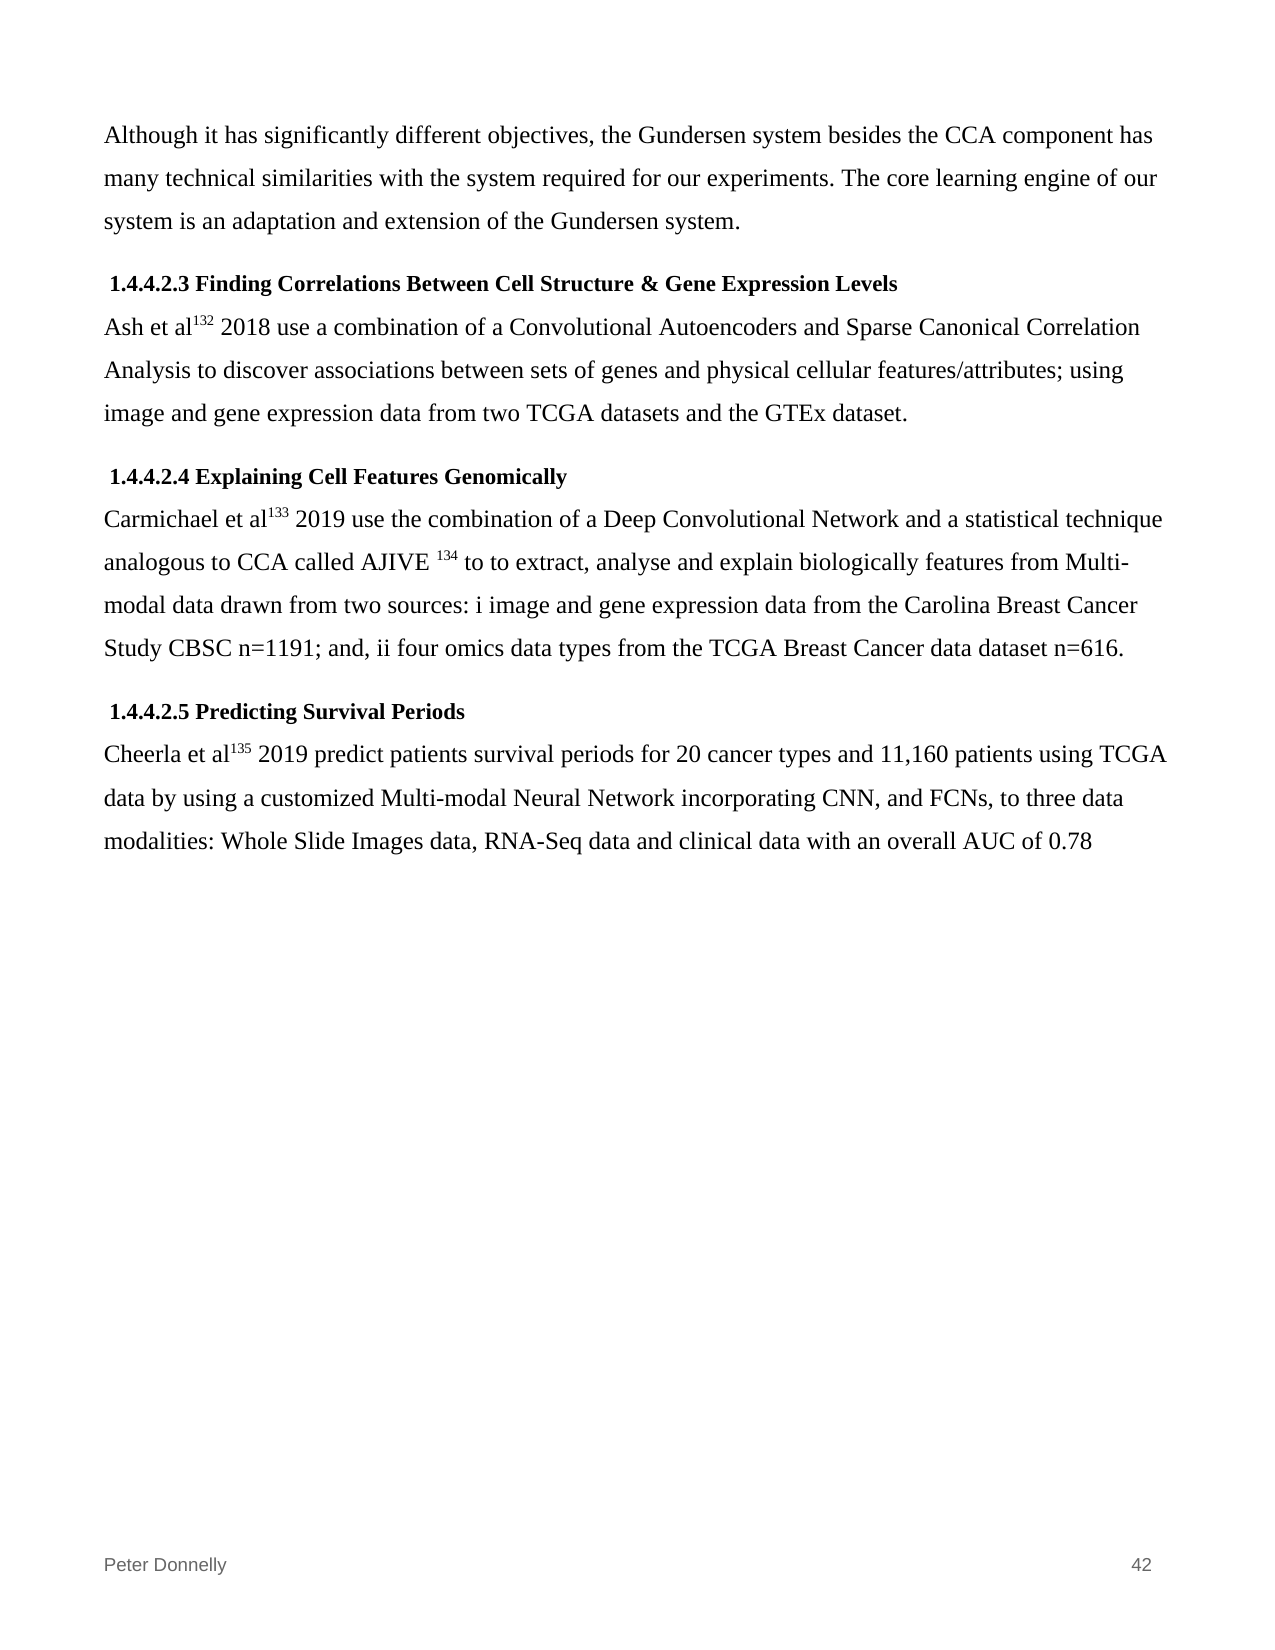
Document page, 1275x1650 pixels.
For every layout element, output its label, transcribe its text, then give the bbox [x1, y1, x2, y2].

text Although it has significantly different objectives, the Gundersen system besides the CCA component has many technical similarities with the system required for our experiments. The core learning engine of our system is an adaptation and extension of the Gundersen system. [103, 120, 1181, 235]
subtitle Finding Correlations Between Cell Structure & Gene Expression Levels [103, 271, 1181, 297]
text Carmichael et al 2019 use the combination of a Deep Convolutional Network and a statistical technique analogous to CCA called AJIVE to to extract, analyse and explain biologically features from Multi-modal data drawn from two sources: i image and gene expression data from the Carolina Breast Cancer Study CBSC n=1191; and, ii four omics data types from the TCGA Breast Cancer data dataset n=616. [103, 504, 1181, 662]
text Ash et al 2018 use a combination of a Convolutional Autoencoders and Sparse Canonical Correlation Analysis to discover associations between sets of genes and physical cellular features/attributes; using image and gene expression data from two TCGA datasets and the GTEx dataset. [103, 312, 1181, 427]
text Cheerla et al 2019 predict patients survival periods for 20 cancer types and 11,160 patients using TCGA data by using a customized Multi-modal Neural Network incorporating CNN, and FCNs, to three data modalities: Whole Slide Images data, RNA-Seq data and clinical data with an overall AUC of 0.78 [103, 739, 1181, 854]
subtitle Explaining Cell Features Genomically [103, 463, 1181, 489]
subtitle Predicting Survival Periods [103, 698, 1181, 724]
